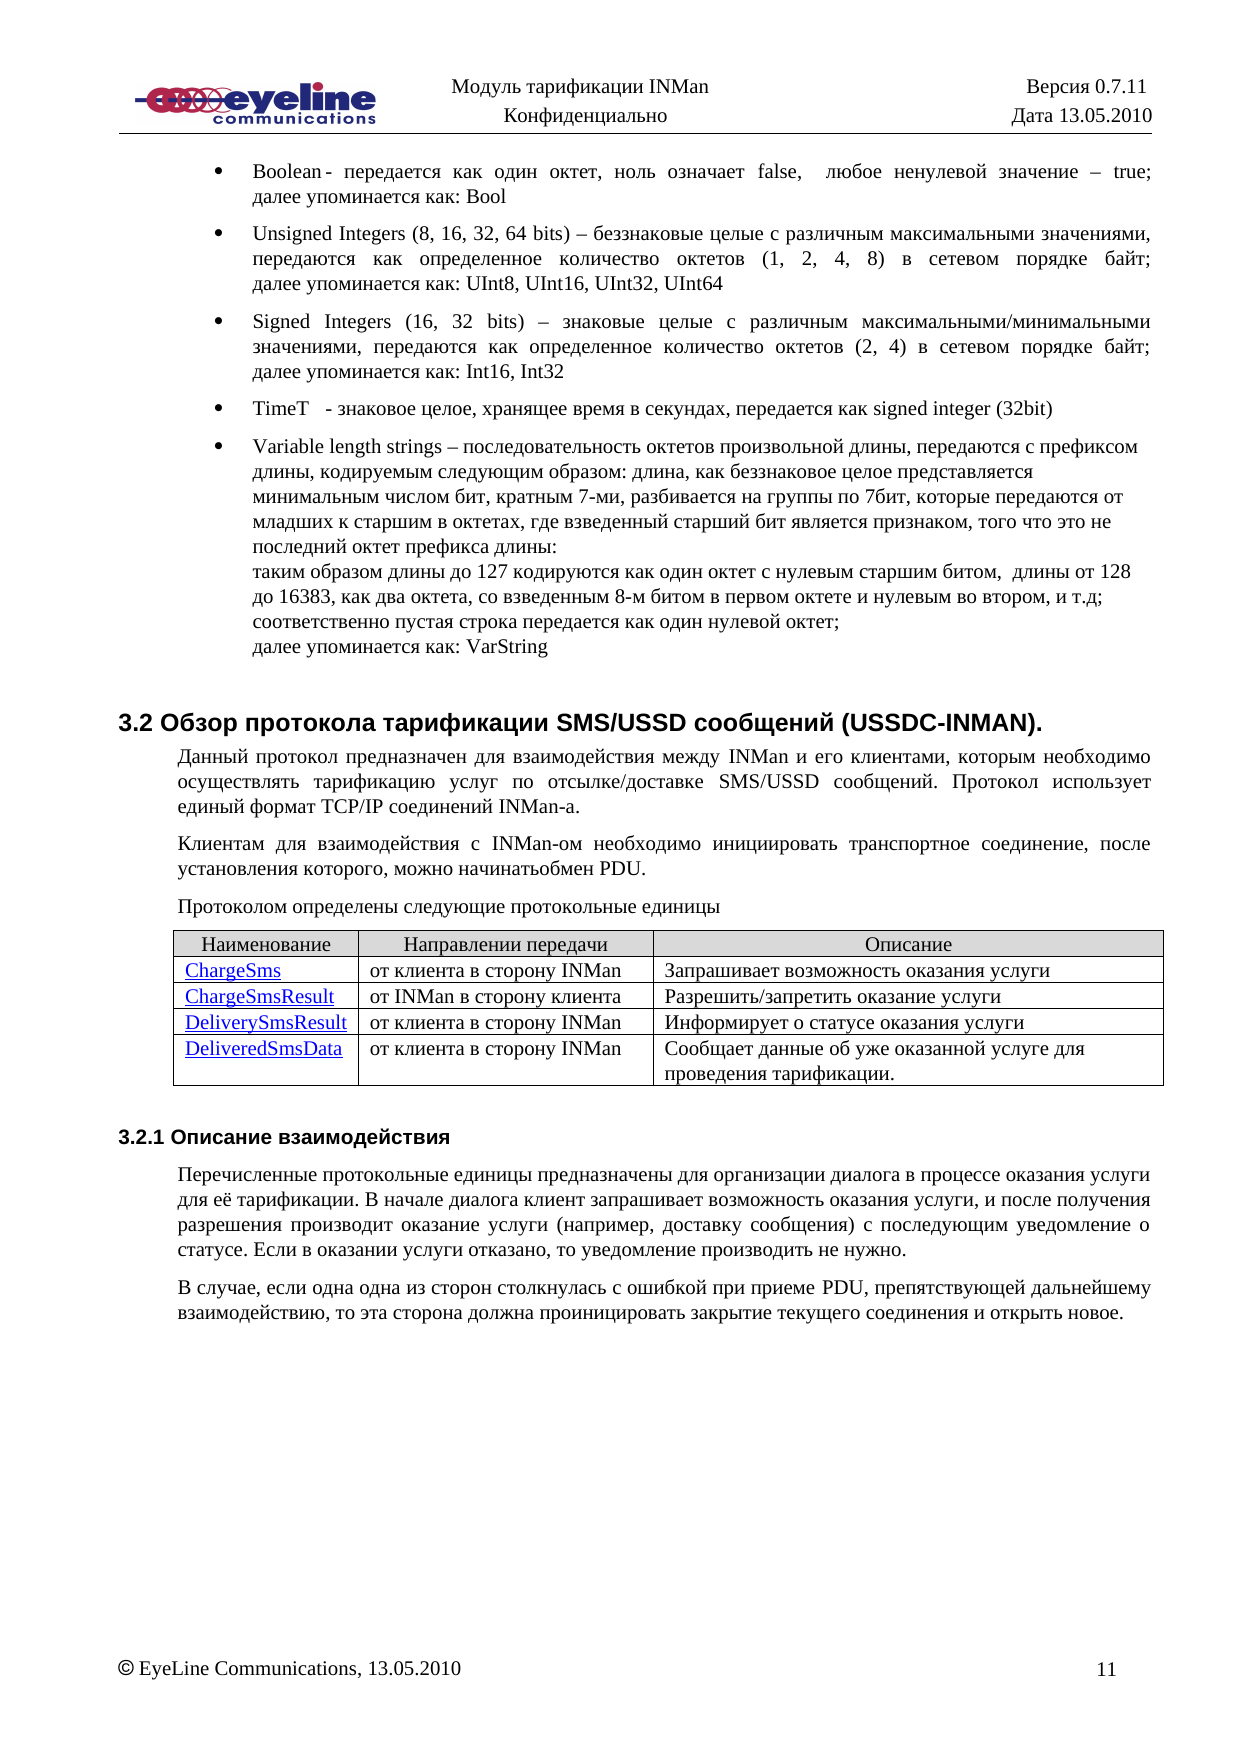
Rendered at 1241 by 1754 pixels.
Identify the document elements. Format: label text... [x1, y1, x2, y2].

table_header Направлении передачи [359, 931, 653, 956]
list Boolean - передается как один октет, ноль означает false, любое ненулевой значение – true; далее упоминается как: Bool [215, 158, 1151, 208]
table_cell от клиента в сторону INMan [359, 957, 653, 982]
text Перечисленные протокольные единицы предназначены для организации диалога в процессе оказания услуги для её тарификации. В начале диалога клиент запрашивает возможность оказания услуги, и после получения разрешения производит оказание услуги (например, доставку сообщения) с последующим уведомление о статусе. Если в оказании услуги отказано, то уведомление производить не нужно. [177, 1161, 1151, 1261]
table_cell DeliveredSmsData [174, 1035, 358, 1085]
table_cell от клиента в сторону INMan [359, 1009, 653, 1034]
picture [135, 82, 376, 124]
text Данный протокол предназначен для взаимодействия между INMan и его клиентами, которым необходимо осуществлять тарификацию услуг по отсылке/доставке SMS/USSD сообщений. Протокол использует единый формат TCP/IP соединений INMan-a. [177, 743, 1151, 818]
subtitle Описание взаимодействия [118, 1124, 1151, 1149]
text В случае, если одна одна из сторон столкнулась с ошибкой при приеме PDU, препятствующей дальнейшему взаимодействию, то эта сторона должна проиницировать закрытие текущего соединения и открыть новое. [177, 1274, 1151, 1324]
table_cell от клиента в сторону INMan [359, 1035, 653, 1085]
table_cell от INMan в сторону клиента [359, 983, 653, 1008]
table_header Описание [654, 931, 1163, 956]
table_cell ChargeSms [174, 957, 358, 982]
table_cell Сообщает данные об уже оказанной услуге для проведения тарификации. [654, 1035, 1163, 1085]
subtitle Обзор протокола тарификации SMS/USSD сообщений (USSDC-INMAN). [118, 708, 1151, 736]
table_cell DeliverySmsResult [174, 1009, 358, 1034]
table_cell Запрашивает возможность оказания услуги [654, 957, 1163, 982]
text Клиентам для взаимодействия с INMan-ом необходимо инициировать транспортное соединение, после установления которого, можно начинатьобмен PDU. [177, 830, 1151, 880]
list Signed Integers (16, 32 bits) – знаковые целые с различным максимальными/минимальными значениями, передаются как определенное количество октетов (2, 4) в сетевом порядке байт; далее упоминается как: Int16, Int32 [215, 308, 1151, 383]
list Variable length strings – последовательность октетов произвольной длины, передаются с префиксом длины, кодируемым следующим образом: длина, как беззнаковое целое представляется минимальным числом бит, кратным 7-ми, разбивается на группы по 7бит, которые передаются от младших к старшим в октетах, где взведенный старший бит является признаком, того что это не последний октет префикса длины: таким образом длины до 127 кодируются как один октет с нулевым старшим битом, длины от 128 до 16383, как два октета, со взведенным 8-м битом в первом октете и нулевым во втором, и т.д; соответственно пустая строка передается как один нулевой октет; далее упоминается как: VarString [215, 433, 1151, 658]
list TimeT - знаковое целое, хранящее время в секундах, передается как signed integer (32bit) [215, 395, 1151, 420]
list Unsigned Integers (8, 16, 32, 64 bits) – беззнаковые целые с различным максимальными значениями, передаются как определенное количество октетов (1, 2, 4, 8) в сетевом порядке байт; далее упоминается как: UInt8, UInt16, UInt32, UInt64 [215, 220, 1151, 295]
table_cell ChargeSmsResult [174, 983, 358, 1008]
text Протоколом определены следующие протокольные единицы [177, 893, 1151, 918]
table_cell Разрешить/запретить оказание услуги [654, 983, 1163, 1008]
table_header Наименование [174, 931, 358, 956]
table_cell Информирует о статусе оказания услуги [654, 1009, 1163, 1034]
